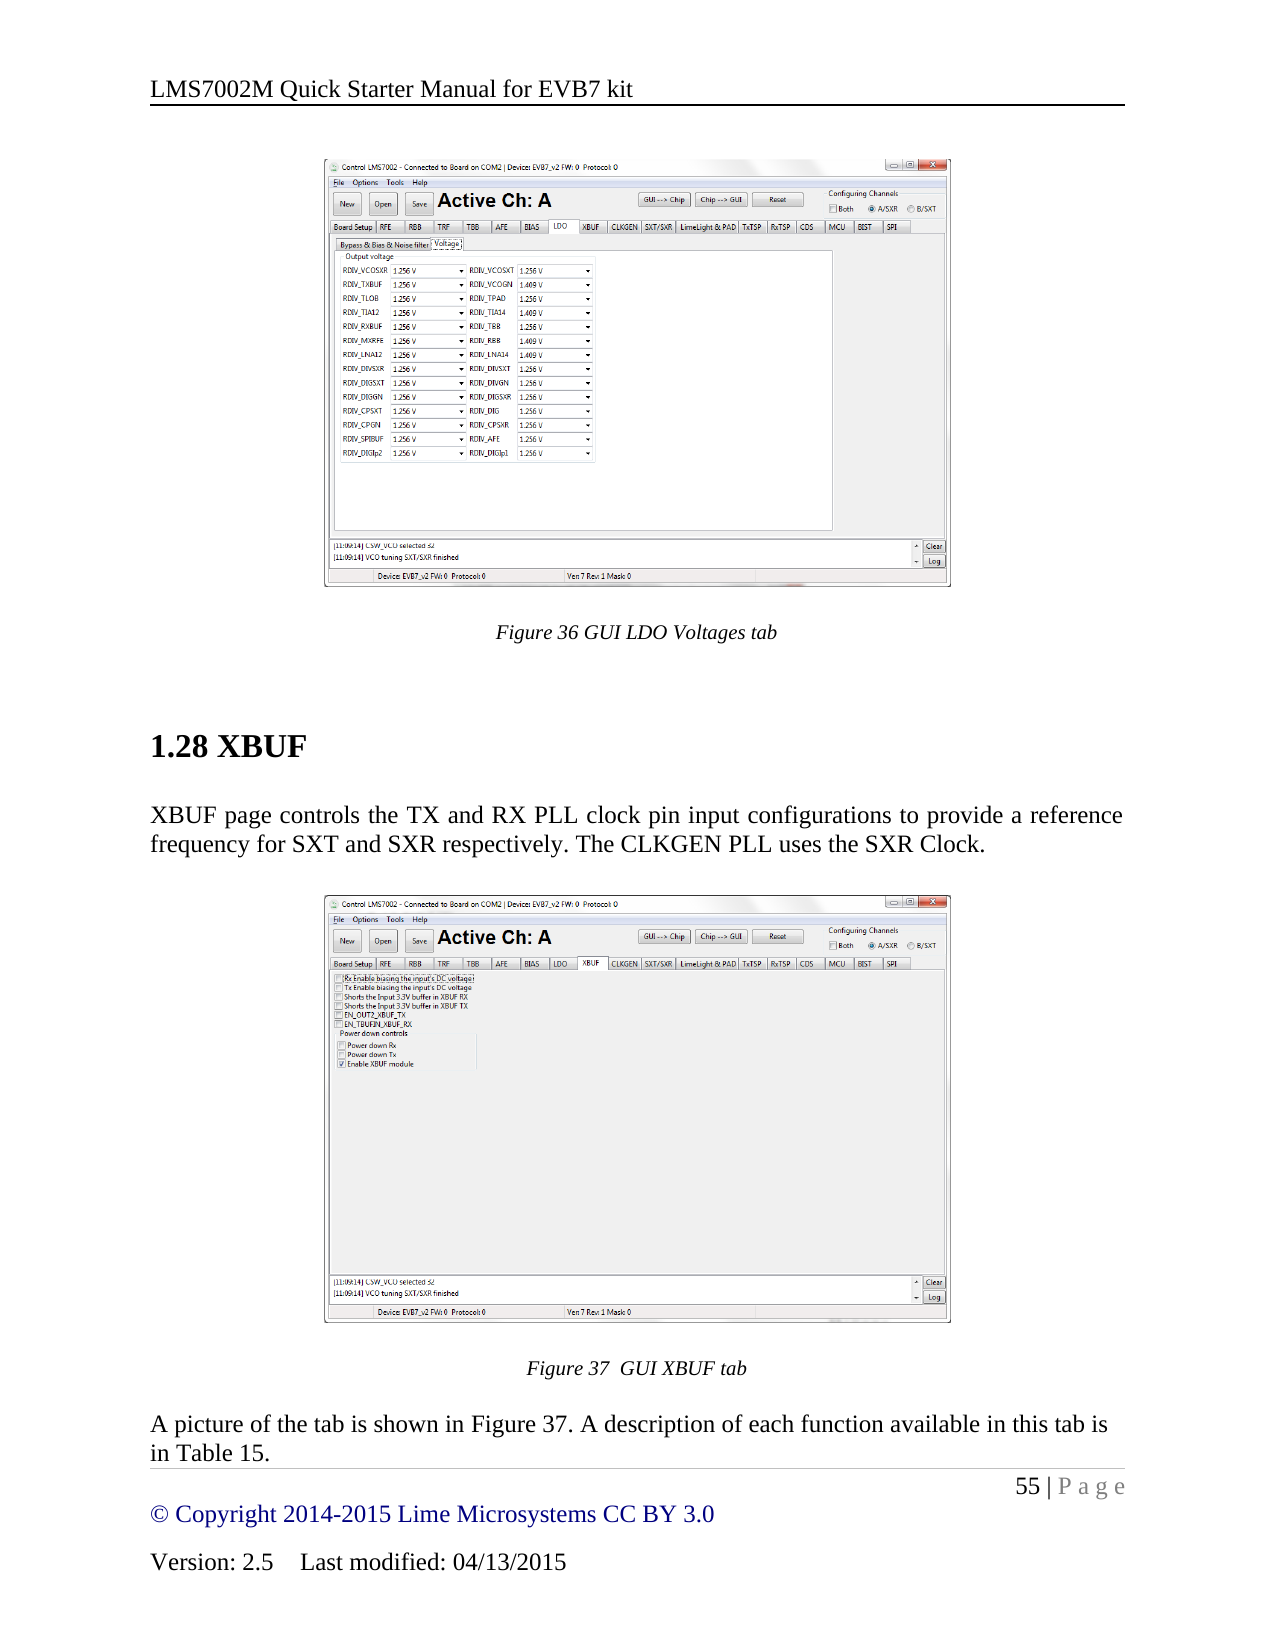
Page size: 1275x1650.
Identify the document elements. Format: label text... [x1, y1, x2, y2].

picture [324, 895, 951, 1323]
text Figure 36 GUI LDO Voltages tab [150, 620, 1125, 644]
text A picture of the tab is shown in Figure 37. A description of each function available in this tab is in Table 15. [150, 1409, 1125, 1466]
subtitle XBUF [150, 727, 1125, 765]
text Figure 37 GUI XBUF tab [150, 1356, 1125, 1380]
picture [324, 159, 951, 587]
text XBUF page controls the TX and RX PLL clock pin input configurations to provide a reference frequency for SXT and SXR respectively. The CLKGEN PLL uses the SXR Clock. [150, 800, 1125, 857]
